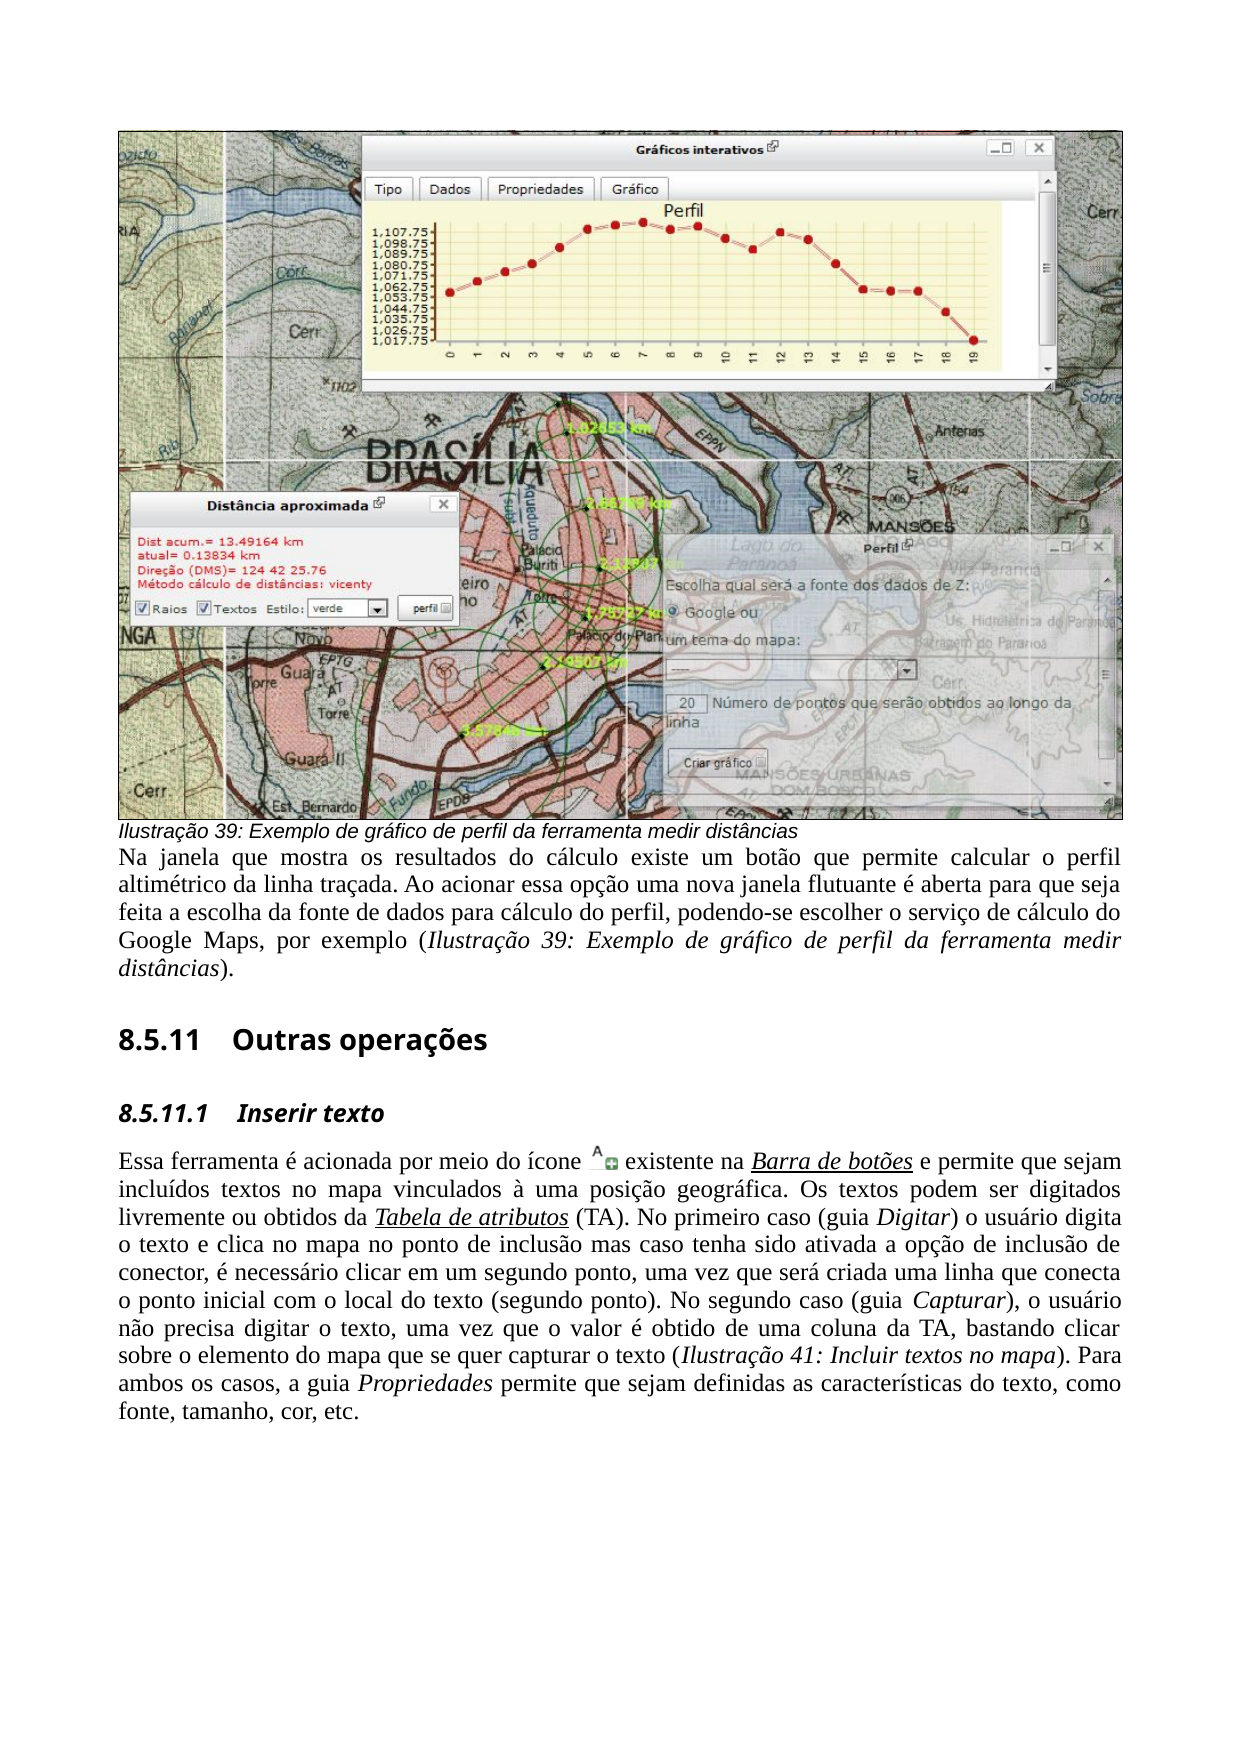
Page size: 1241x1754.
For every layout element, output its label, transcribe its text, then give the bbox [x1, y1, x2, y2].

subtitle Outras operações [118, 1019, 1122, 1058]
text Na janela que mostra os resultados do cálculo existe um botão que permite calcular o perfil altimétrico da linha traçada. Ao acionar essa opção uma nova janela flutuante é aberta para que seja feita a escolha da fonte de dados para cálculo do perfil, podendo-se escolher o serviço de cálculo do Google Maps, por exemplo (Ilustração 39: Exemplo de gráfico de perfil da ferramenta medir distâncias). [118, 843, 1122, 981]
picture [588, 1142, 619, 1170]
text Essa ferramenta é acionada por meio do ícone existente na Barra de botões e permite que sejam incluídos textos no mapa vinculados à uma posição geográfica. Os textos podem ser digitados livremente ou obtidos da Tabela de atributos (TA). No primeiro caso (guia Digitar) o usuário digita o texto e clica no mapa no ponto de inclusão mas caso tenha sido ativada a opção de inclusão de conector, é necessário clicar em um segundo ponto, uma vez que será criada uma linha que conecta o ponto inicial com o local do texto (segundo ponto). No segundo caso (guia Capturar), o usuário não precisa digitar o texto, uma vez que o valor é obtido de uma coluna da TA, bastando clicar sobre o elemento do mapa que se quer capturar o texto (Ilustração 41: Incluir textos no mapa). Para ambos os casos, a guia Propriedades permite que sejam definidas as características do texto, como fonte, tamanho, cor, etc. [118, 1143, 1122, 1424]
text Ilustração 39: Exemplo de gráfico de perfil da ferramenta medir distâncias [118, 820, 1122, 843]
picture [119, 132, 1122, 819]
subtitle Inserir texto [118, 1096, 1122, 1130]
text [118, 118, 1122, 130]
